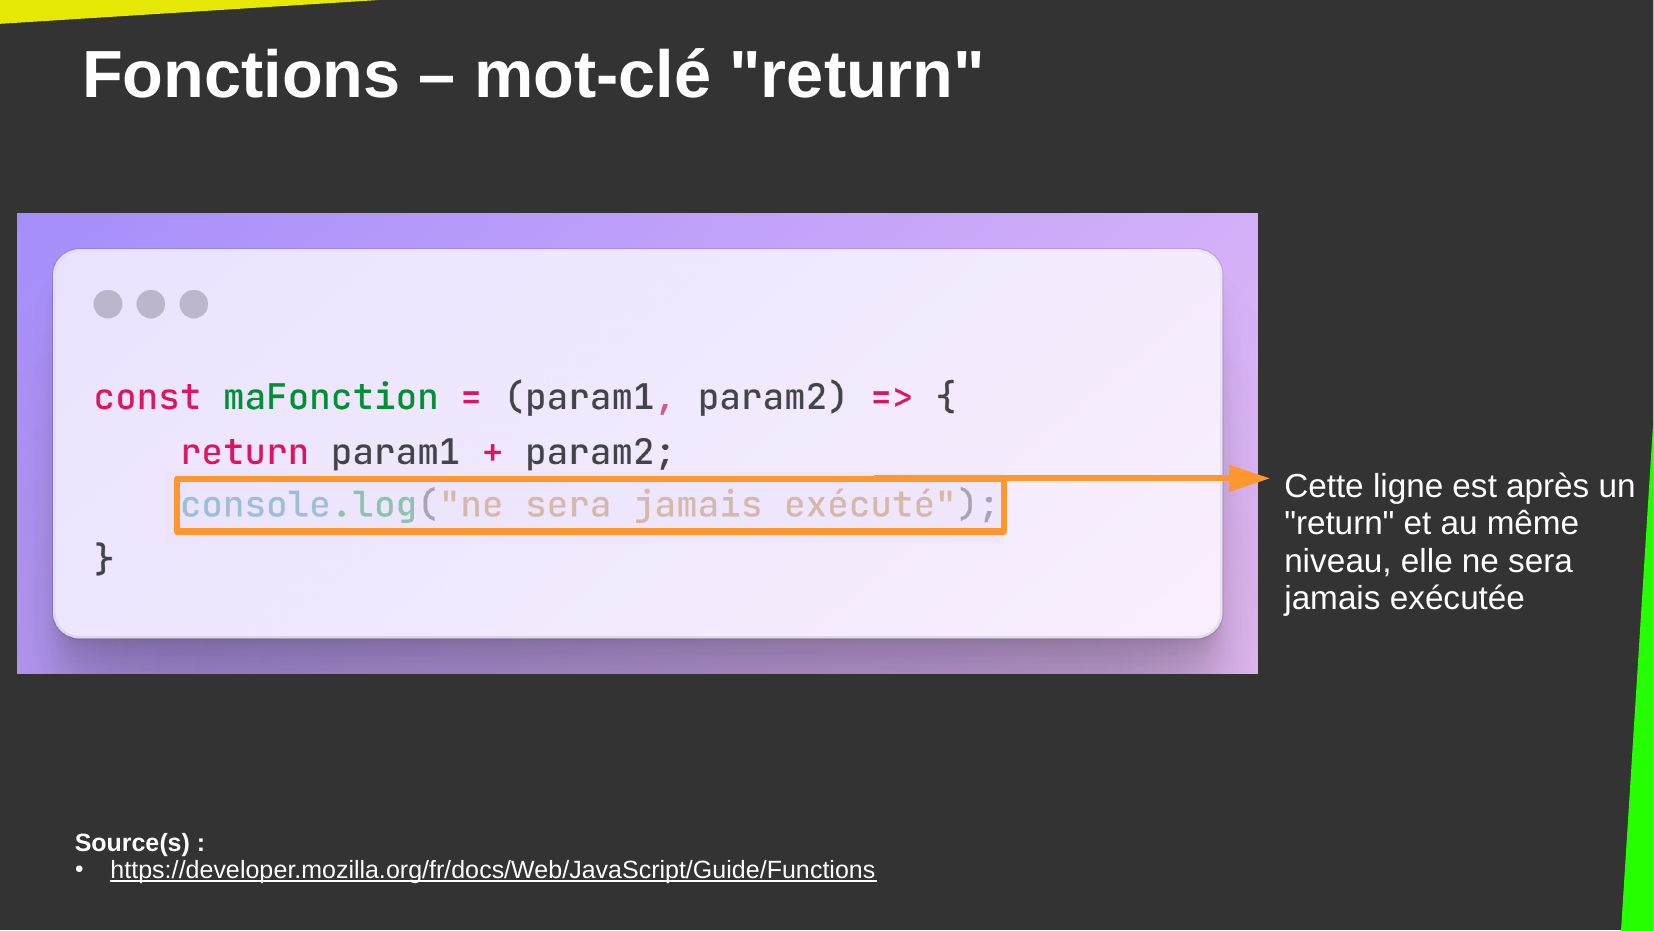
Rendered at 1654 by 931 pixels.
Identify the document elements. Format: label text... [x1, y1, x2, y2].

text_box [0, 0, 380, 24]
text_box [180, 482, 1001, 528]
picture [17, 213, 1258, 674]
text_box Source(s) : https://developer.mozilla.org/fr/docs/Web/JavaScript/Guide/Functions [60, 820, 1583, 892]
text_box Cette ligne est après un "return" et au même niveau, elle ne sera jamais exécutée [1269, 460, 1650, 638]
text_box [1621, 409, 1654, 931]
text_box [165, 472, 1004, 544]
title Fonctions – mot-clé "return" [82, 37, 1571, 114]
